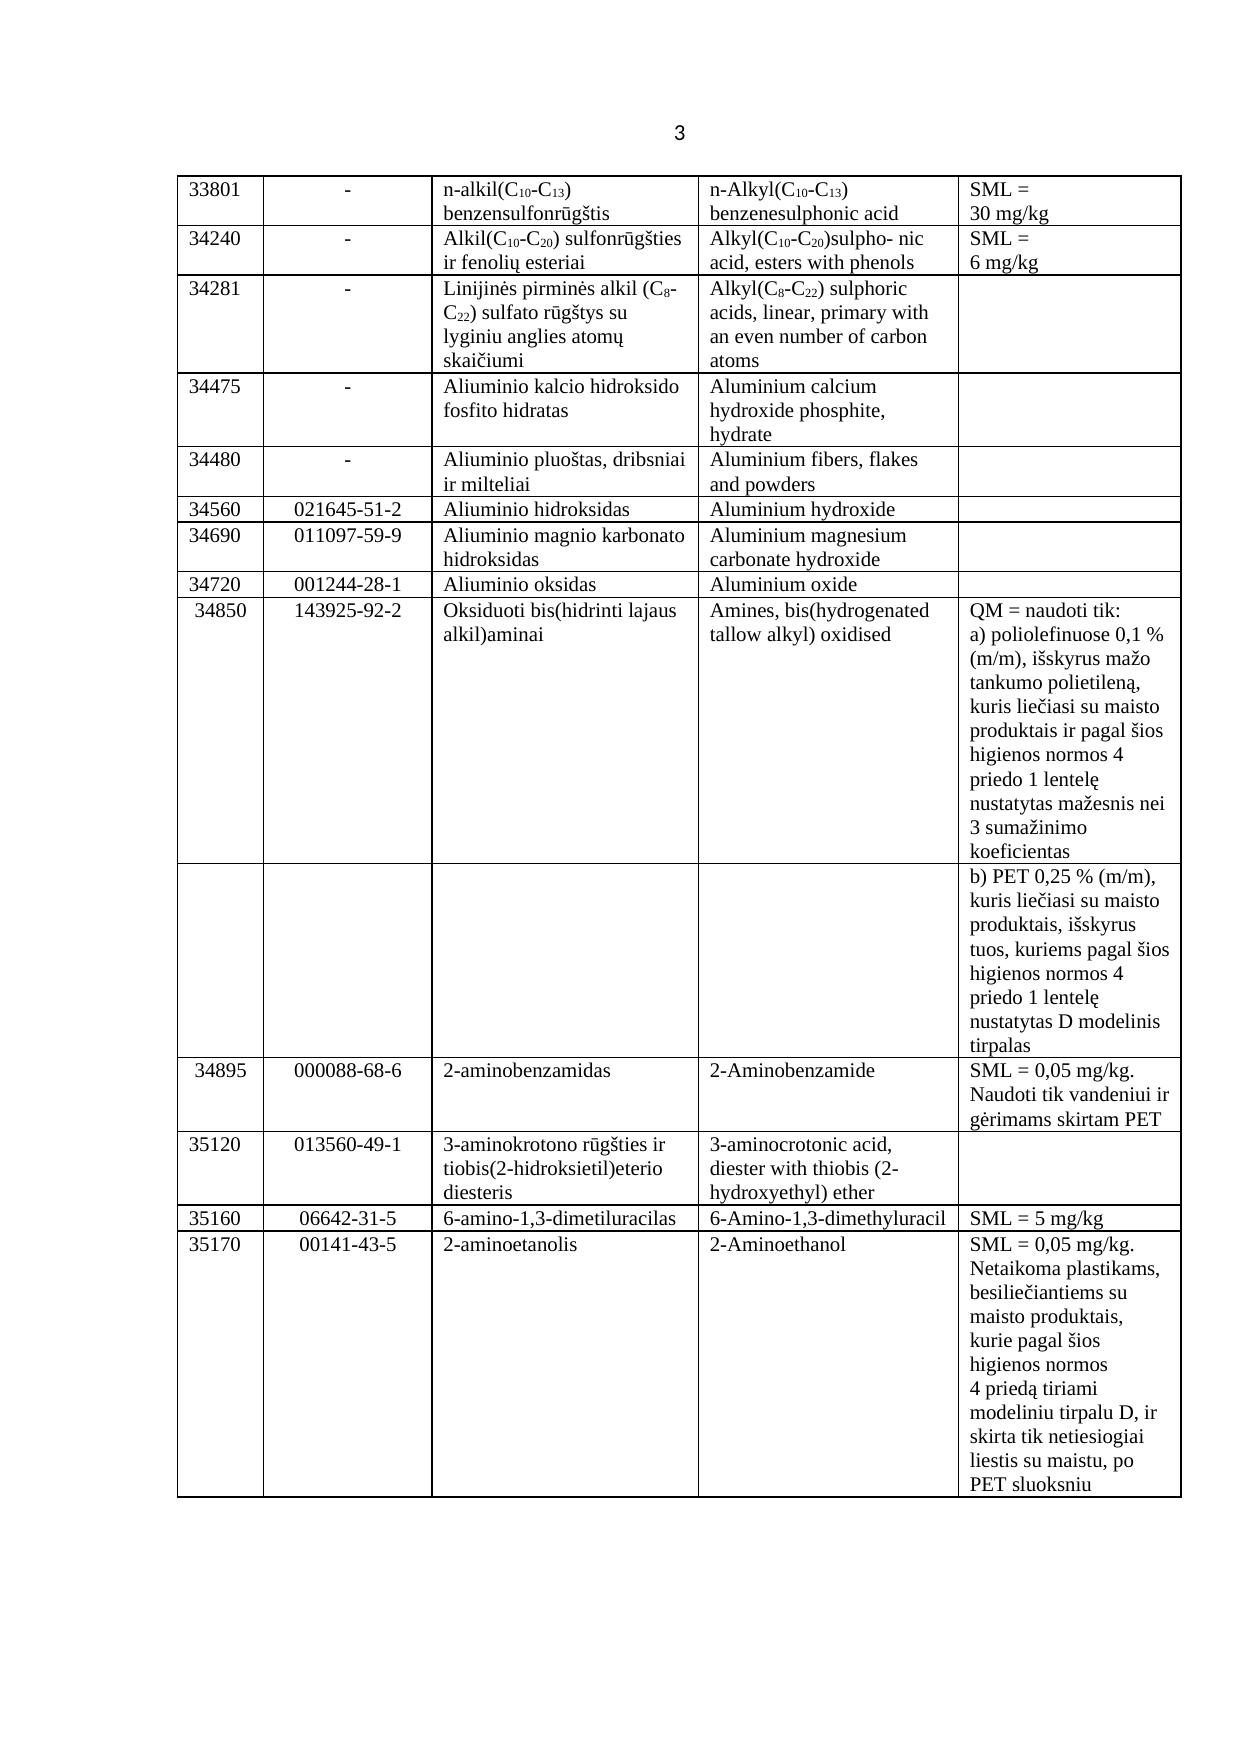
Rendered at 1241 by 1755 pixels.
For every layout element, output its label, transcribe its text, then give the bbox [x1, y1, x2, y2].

table_cell [178, 864, 263, 1057]
table_cell Aluminium fibers, flakes and powders [699, 447, 958, 496]
table_cell Aluminium hydroxide [699, 497, 958, 521]
table_cell 3-aminocrotonic acid, diester with thiobis (2-hydroxyethyl) ether [699, 1132, 958, 1204]
table_cell 06642-31-5 [264, 1206, 431, 1230]
table_cell 34560 [178, 497, 263, 521]
table_cell [433, 864, 698, 1057]
table_cell SML = 5 mg/kg [959, 1206, 1180, 1230]
table_cell 34480 [178, 447, 263, 496]
table_cell 34281 [178, 276, 263, 372]
table_cell 2-Aminoethanol [699, 1232, 958, 1496]
table_cell 143925-92-2 [264, 598, 431, 863]
table_cell SML = 0,05 mg/kg. Netaikoma plastikams, besiliečiantiems su maisto produktais, kurie pagal šios higienos normos 4 priedą tiriami modeliniu tirpalu D, ir skirta tik netiesiogiai liestis su maistu, po PET sluoksniu [959, 1232, 1180, 1496]
table_cell 35160 [178, 1206, 263, 1230]
table_cell SML = 6 mg/kg [959, 226, 1180, 274]
table_cell [959, 1132, 1180, 1204]
table_cell 6-amino-1,3-dimetiluracilas [433, 1206, 698, 1230]
table_cell 2-aminoetanolis [433, 1232, 698, 1496]
table_cell - [264, 447, 431, 496]
table_cell 2-aminobenzamidas [433, 1058, 698, 1131]
table_cell 34690 [178, 523, 263, 571]
table_cell 000088-68-6 [264, 1058, 431, 1131]
table_cell 021645-51-2 [264, 497, 431, 521]
table_cell [959, 276, 1180, 372]
table_cell Aluminium oxide [699, 572, 958, 596]
table_cell 34240 [178, 226, 263, 274]
table_cell 34720 [178, 572, 263, 596]
table_cell 34475 [178, 374, 263, 446]
table_cell [699, 864, 958, 1057]
table_cell Alkyl(C8-C22) sulphoric acids, linear, primary with an even number of carbon atoms [699, 276, 958, 372]
table_cell SML = 30 mg/kg [959, 177, 1180, 224]
table_cell 34850 [178, 598, 263, 863]
table_cell 013560-49-1 [264, 1132, 431, 1204]
table_cell 3-aminokrotono rūgšties ir tiobis(2-hidroksietil)eterio diesteris [433, 1132, 698, 1204]
table_cell - [264, 374, 431, 446]
table_cell Aliuminio oksidas [433, 572, 698, 596]
table_cell n-alkil(C10-C13) benzensulfonrūgštis [433, 177, 698, 224]
table_cell Aliuminio hidroksidas [433, 497, 698, 521]
table_cell Linijinės pirminės alkil (C8-C22) sulfato rūgštys su lyginiu anglies atomų skaičiumi [433, 276, 698, 372]
table_cell 34895 [178, 1058, 263, 1131]
table_cell 001244-28-1 [264, 572, 431, 596]
table_cell 35120 [178, 1132, 263, 1204]
table_cell Oksiduoti bis(hidrinti lajaus alkil)aminai [433, 598, 698, 863]
table_cell [959, 374, 1180, 446]
table_cell [264, 864, 431, 1057]
table_cell 33801 [178, 177, 263, 224]
table_cell [959, 523, 1180, 571]
table_cell Amines, bis(hydrogenated tallow alkyl) oxidised [699, 598, 958, 863]
table_cell - [264, 226, 431, 274]
table_cell Aliuminio kalcio hidroksido fosfito hidratas [433, 374, 698, 446]
table_cell [959, 572, 1180, 596]
table_cell 00141-43-5 [264, 1232, 431, 1496]
table_cell 35170 [178, 1232, 263, 1496]
table_cell [959, 497, 1180, 521]
table_cell Alkil(C10-C20) sulfonrūgšties ir fenolių esteriai [433, 226, 698, 274]
table_cell n-Alkyl(C10-C13) benzenesulphonic acid [699, 177, 958, 224]
table_cell Aluminium calcium hydroxide phosphite, hydrate [699, 374, 958, 446]
table_cell Aliuminio pluoštas, dribsniai ir milteliai [433, 447, 698, 496]
table_cell Aliuminio magnio karbonato hidroksidas [433, 523, 698, 571]
table_cell [959, 447, 1180, 496]
table_cell - [264, 276, 431, 372]
table_cell 011097-59-9 [264, 523, 431, 571]
table_cell - [264, 177, 431, 224]
table_cell Aluminium magnesium carbonate hydroxide [699, 523, 958, 571]
table_cell 6-Amino-1,3-dimethyluracil [699, 1206, 958, 1230]
table_cell 2-Aminobenzamide [699, 1058, 958, 1131]
table_cell Alkyl(C10-C20)sulpho- nic acid, esters with phenols [699, 226, 958, 274]
